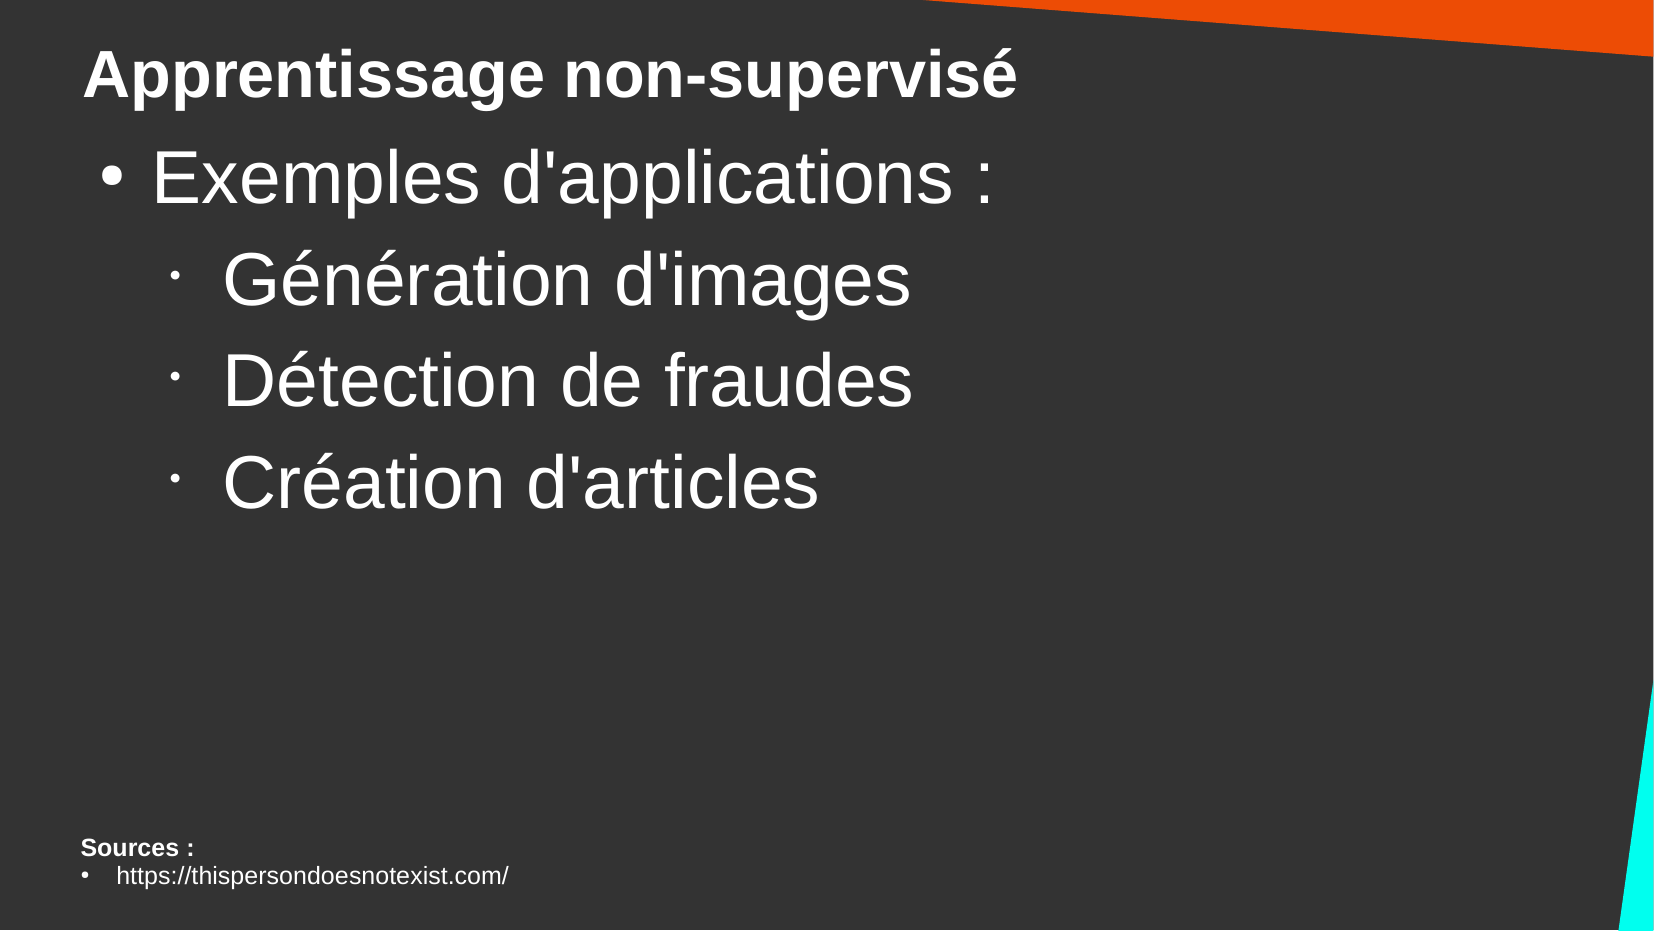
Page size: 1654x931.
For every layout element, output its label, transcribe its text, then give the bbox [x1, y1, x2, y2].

list Exemples d'applications : Génération d'images Détection de fraudes Création d'articles [80, 135, 1501, 686]
text_box [1618, 675, 1654, 931]
text_box Sources : https://thispersondoesnotexist.com/ [65, 826, 1483, 926]
title Apprentissage non-supervisé [82, 37, 1571, 115]
text_box [922, 0, 1654, 57]
